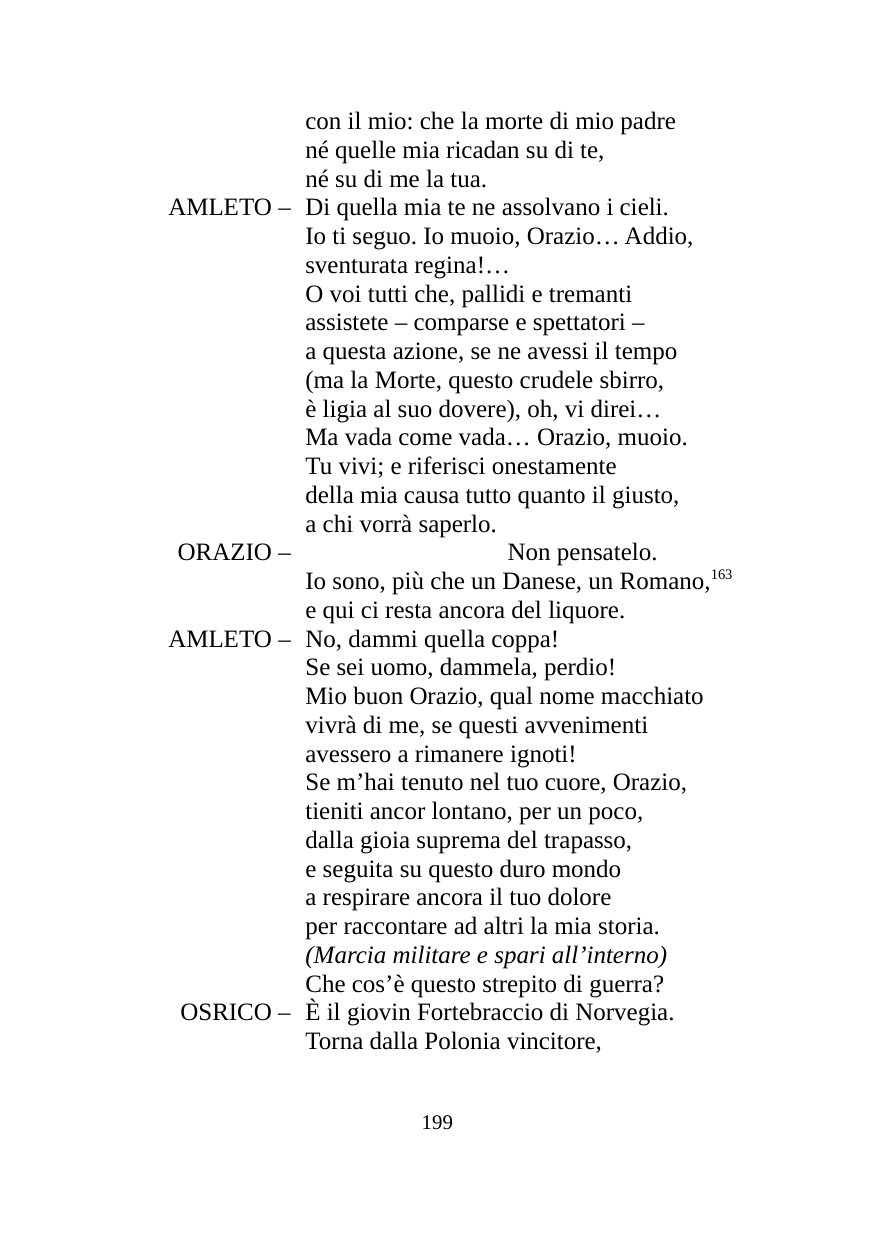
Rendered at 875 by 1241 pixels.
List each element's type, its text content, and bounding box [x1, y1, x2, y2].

table_cell [106, 106, 298, 192]
table_cell ORAZIO – [106, 538, 298, 624]
table_cell Io sono, più che un Danese, un Romano, e qui ci resta ancora del liquore. [298, 566, 768, 624]
table_cell È il giovin Fortebraccio di Norvegia. Torna dalla Polonia vincitore, [298, 998, 768, 1055]
table_cell AMLETO – [106, 193, 298, 537]
table_cell Non pensatelo. [500, 538, 768, 566]
table_cell con il mio: che la morte di mio padre né quelle mia ricadan su di te, né su di me la tua. [298, 106, 768, 192]
table_cell Di quella mia te ne assolvano i cieli. Io ti seguo. Io muoio, Orazio… Addio, sventurata regina!… O voi tutti che, pallidi e tremanti assistete – comparse e spettatori – a questa azione, se ne avessi il tempo (ma la Morte, questo crudele sbirro, è ligia al suo dovere), oh, vi direi… Ma vada come vada… Orazio, muoio. Tu vivi; e riferisci onestamente della mia causa tutto quanto il giusto, a chi vorrà saperlo. [298, 193, 768, 537]
table_cell [298, 538, 500, 566]
table_cell No, dammi quella coppa! Se sei uomo, dammela, perdio! Mio buon Orazio, qual nome macchiato vivrà di me, se questi avvenimenti avessero a rimanere ignoti! Se m’hai tenuto nel tuo cuore, Orazio, tieniti ancor lontano, per un poco, dalla gioia suprema del trapasso, e seguita su questo duro mondo a respirare ancora il tuo dolore per raccontare ad altri la mia storia. (Marcia militare e spari all’interno) Che cos’è questo strepito di guerra? [298, 624, 768, 997]
table_cell OSRICO – [106, 998, 298, 1055]
table_cell AMLETO – [106, 624, 298, 997]
